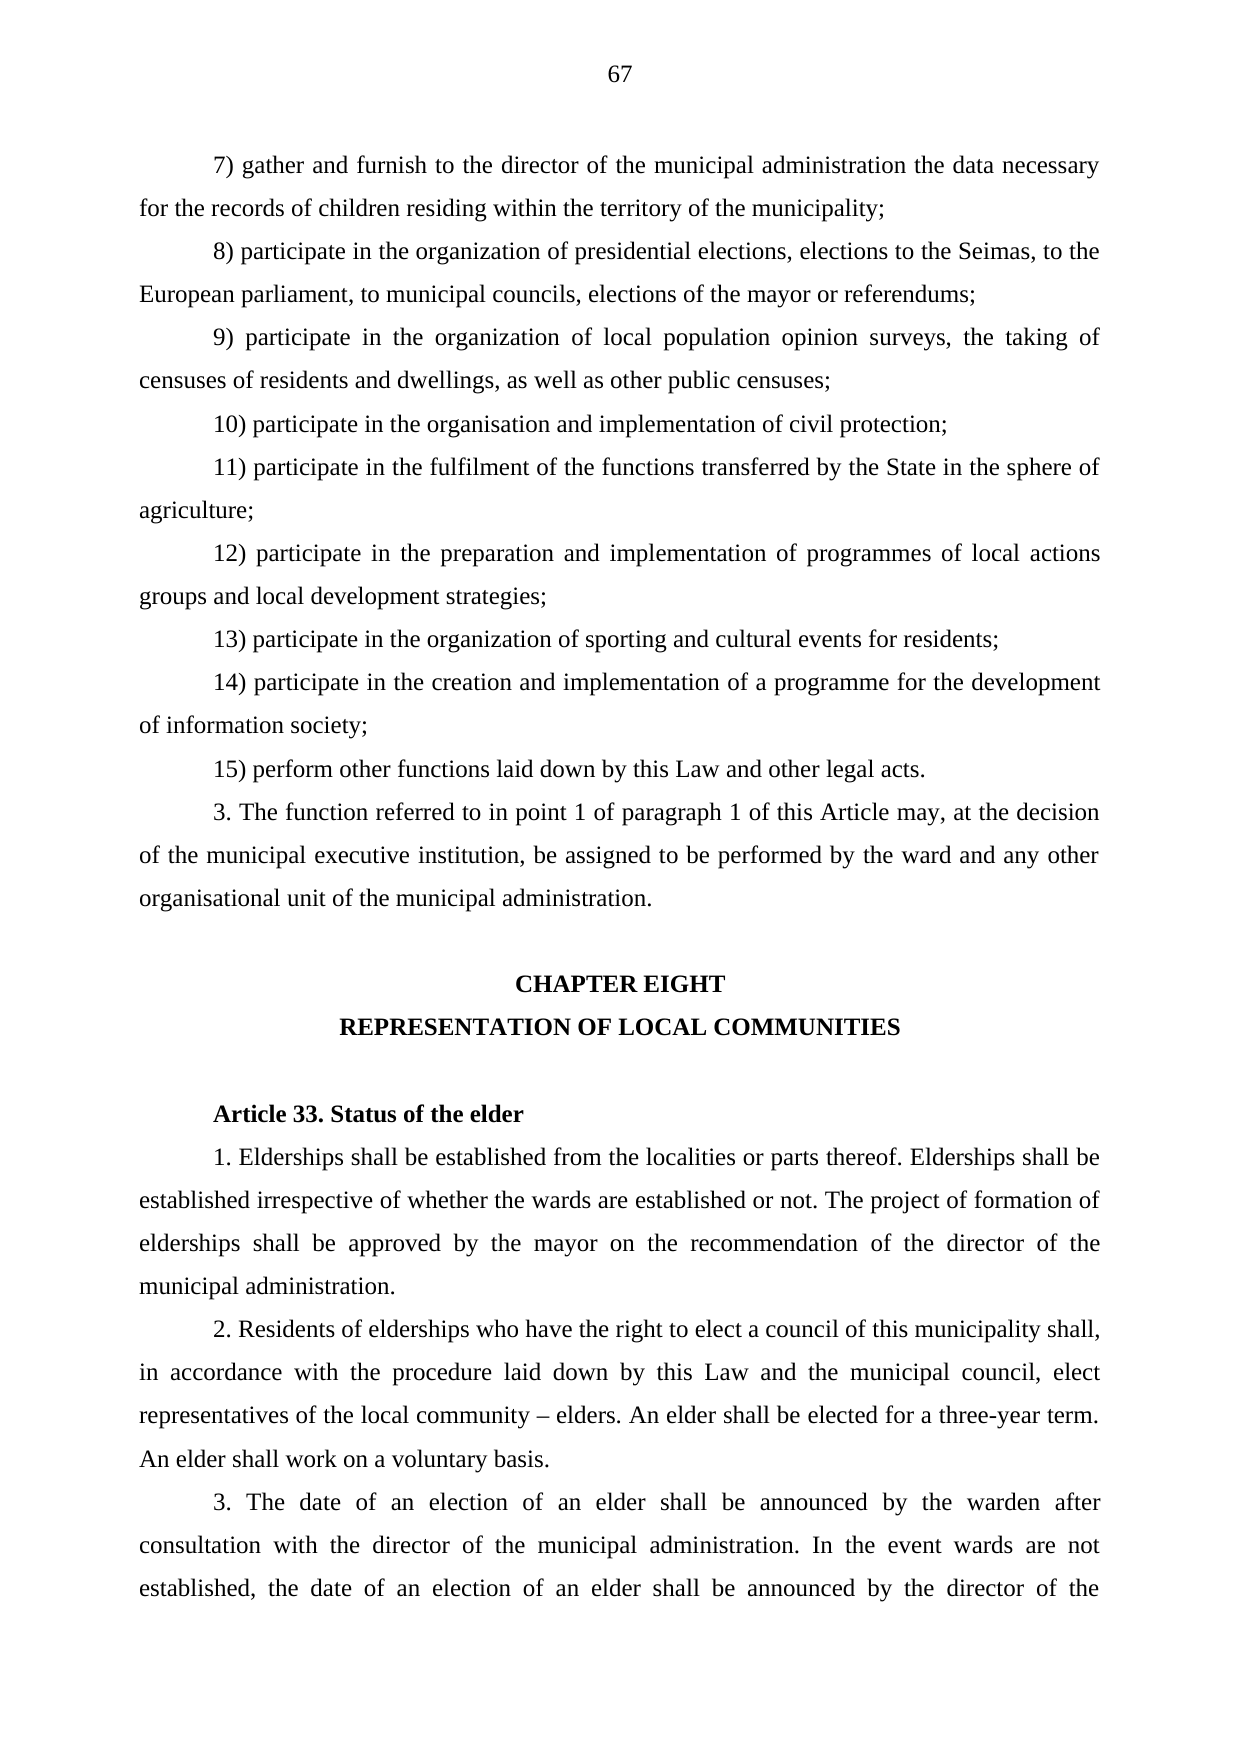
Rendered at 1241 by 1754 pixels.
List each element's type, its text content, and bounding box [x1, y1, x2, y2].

text 10) participate in the organisation and implementation of civil protection; [139, 409, 1101, 437]
text CHAPTER EIGHT [139, 969, 1101, 998]
text Article 33. Status of the elder [139, 1099, 1101, 1127]
text 14) participate in the creation and implementation of a programme for the development of information society; [139, 667, 1101, 739]
text 13) participate in the organization of sporting and cultural events for residents; [139, 624, 1101, 653]
text 7) gather and furnish to the director of the municipal administration the data necessary for the records of children residing within the territory of the municipality; [139, 150, 1101, 222]
text 9) participate in the organization of local population opinion surveys, the taking of censuses of residents and dwellings, as well as other public censuses; [139, 322, 1101, 394]
text REPRESENTATION OF LOCAL COMMUNITIES [139, 1012, 1101, 1041]
text 3. The function referred to in point 1 of paragraph 1 of this Article may, at the decision of the municipal executive institution, be assigned to be performed by the ward and any other organisational unit of the municipal administration. [139, 797, 1101, 912]
text 8) participate in the organization of presidential elections, elections to the Seimas, to the European parliament, to municipal councils, elections of the mayor or referendums; [139, 236, 1101, 308]
text 1. Elderships shall be established from the localities or parts thereof. Elderships shall be established irrespective of whether the wards are established or not. The project of formation of elderships shall be approved by the mayor on the recommendation of the director of the municipal administration. [139, 1142, 1101, 1300]
text 15) perform other functions laid down by this Law and other legal acts. [139, 754, 1101, 782]
text 11) participate in the fulfilment of the functions transferred by the State in the sphere of agriculture; [139, 452, 1101, 524]
text 3. The date of an election of an elder shall be announced by the warden after consultation with the director of the municipal administration. In the event wards are not established, the date of an election of an elder shall be announced by the director of the [139, 1487, 1101, 1602]
text 12) participate in the preparation and implementation of programmes of local actions groups and local development strategies; [139, 538, 1101, 610]
text 2. Residents of elderships who have the right to elect a council of this municipality shall, in accordance with the procedure laid down by this Law and the municipal council, elect representatives of the local community – elders. An elder shall be elected for a three-year term. An elder shall work on a voluntary basis. [139, 1314, 1101, 1472]
